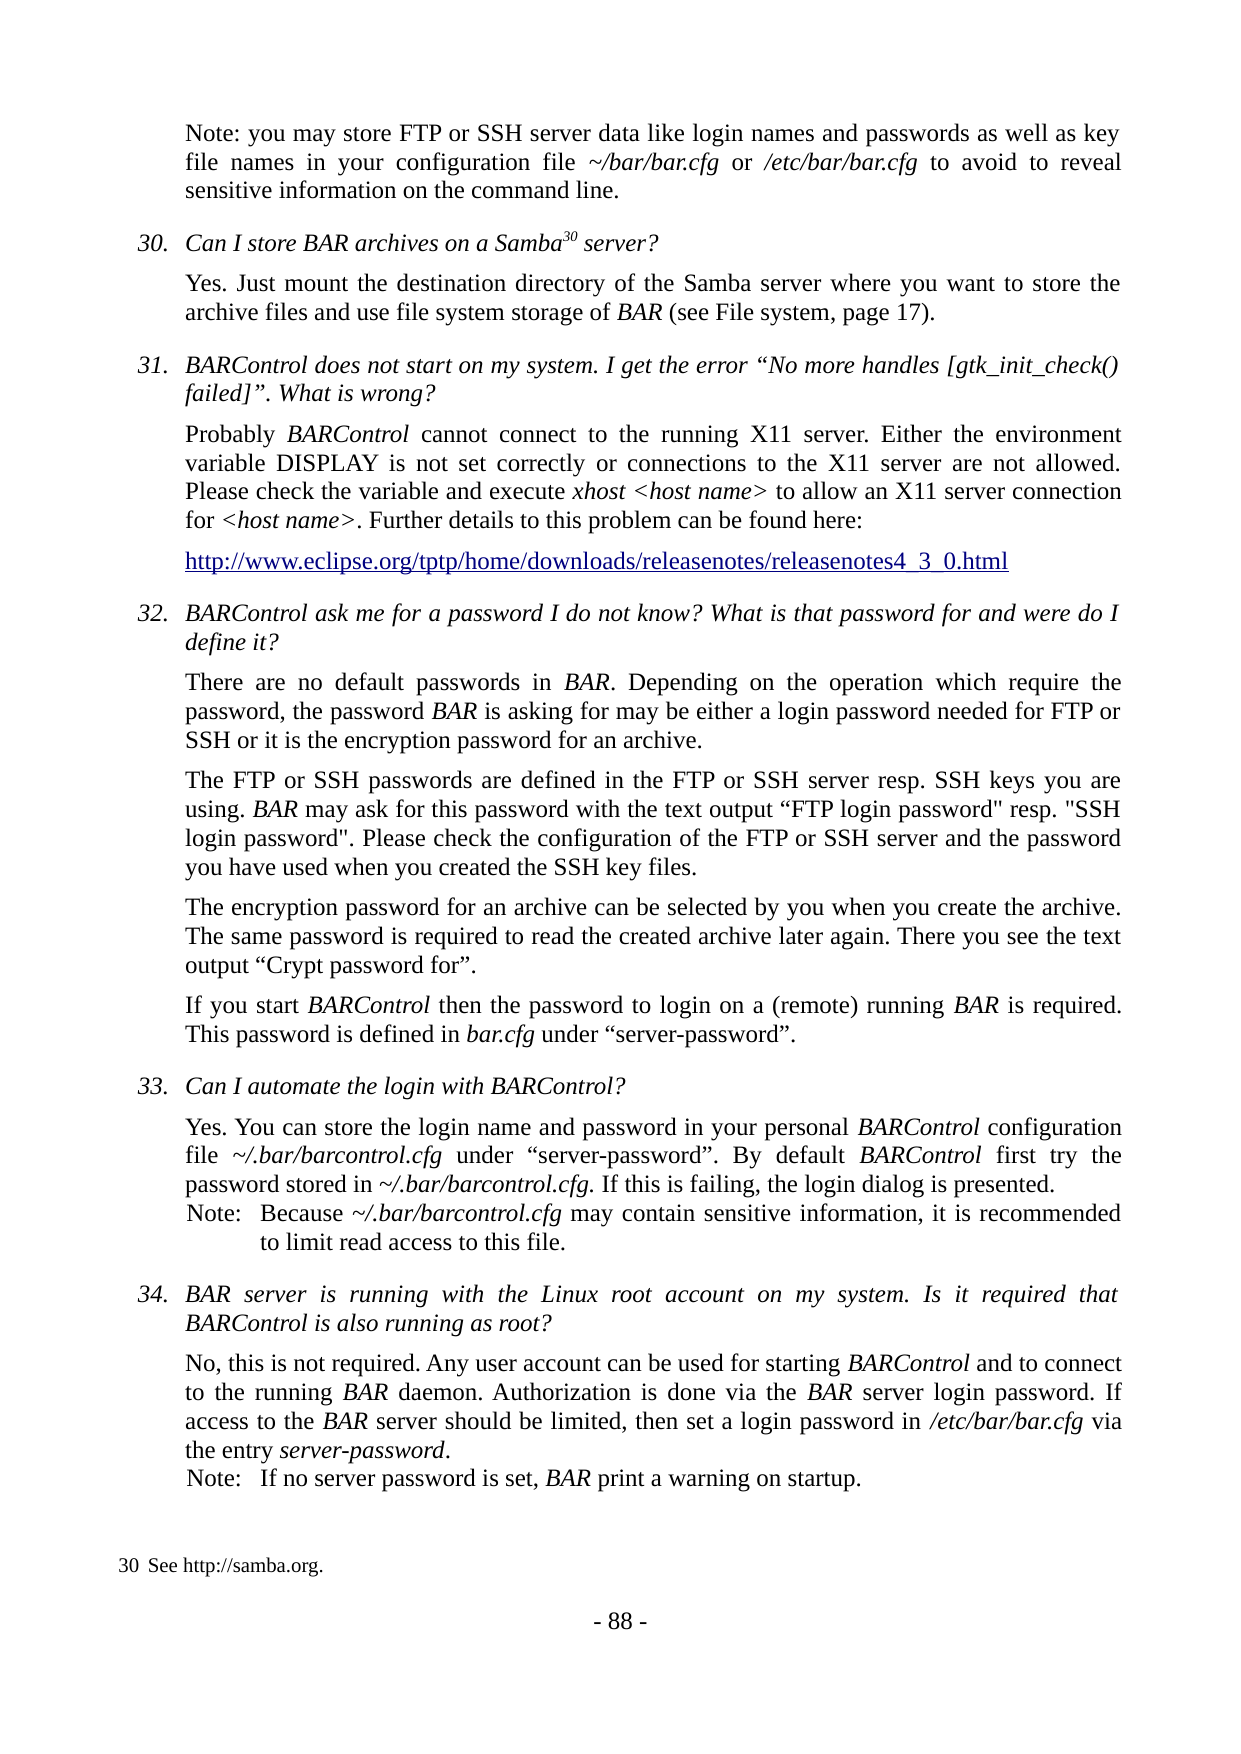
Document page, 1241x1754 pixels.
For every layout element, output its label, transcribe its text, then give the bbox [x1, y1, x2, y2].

text The FTP or SSH passwords are defined in the FTP or SSH server resp. SSH keys you are using. BAR may ask for this password with the text output “FTP login password" resp. "SSH login password". Please check the configuration of the FTP or SSH server and the password you have used when you created the SSH key files. [185, 765, 1122, 880]
list Can I store BAR archives on a Samba server? [138, 228, 1122, 257]
list Can I automate the login with BARControl? [138, 1071, 1122, 1100]
text There are no default passwords in BAR. Depending on the operation which require the password, the password BAR is asking for may be either a login password needed for FTP or SSH or it is the encryption password for an archive. [185, 667, 1122, 754]
text Yes. Just mount the destination directory of the Samba server where you want to store the archive files and use file system storage of BAR (see File system, page 17). [185, 268, 1122, 326]
text The encryption password for an archive can be selected by you when you create the archive. The same password is required to read the created archive later again. There you see the text output “Crypt password for”. [185, 892, 1122, 978]
text Note: you may store FTP or SSH server data like login names and passwords as well as key file names in your configuration file ~/bar/bar.cfg or /etc/bar/bar.cfg to avoid to reveal sensitive information on the command line. [185, 118, 1122, 204]
text http://www.eclipse.org/tptp/home/downloads/releasenotes/releasenotes4_3_0.html [185, 546, 1122, 574]
text Note: If no server password is set, BAR print a warning on startup. [186, 1463, 1122, 1492]
text If you start BARControl then the password to login on a (remote) running BAR is required. This password is defined in bar.cfg under “server-password”. [185, 990, 1122, 1048]
list BARControl ask me for a password I do not know? What is that password for and were do I define it? [138, 598, 1122, 656]
text Note: Because ~/.bar/barcontrol.cfg may contain sensitive information, it is recommended to limit read access to this file. [186, 1198, 1122, 1256]
list BAR server is running with the Linux root account on my system. Is it required that BARControl is also running as root? [138, 1279, 1122, 1337]
list BARControl does not start on my system. I get the error “No more handles [gtk_init_check() failed]”. What is wrong? [138, 350, 1122, 407]
text Yes. You can store the login name and password in your personal BARControl configuration file ~/.bar/barcontrol.cfg under “server-password”. By default BARControl first try the password stored in ~/.bar/barcontrol.cfg. If this is failing, the login dialog is presented. [185, 1112, 1122, 1198]
text Probably BARControl cannot connect to the running X11 server. Either the environment variable DISPLAY is not set correctly or connections to the X11 server are not allowed. Please check the variable and execute xhost <host name> to allow an X11 server connection for <host name>. Further details to this problem can be found here: [185, 419, 1122, 534]
text No, this is not required. Any user account can be used for starting BARControl and to connect to the running BAR daemon. Authorization is done via the BAR server login password. If access to the BAR server should be limited, then set a login password in /etc/bar/bar.cfg via the entry server-password. [185, 1348, 1122, 1463]
list See http://samba.org. [118, 1553, 1122, 1577]
